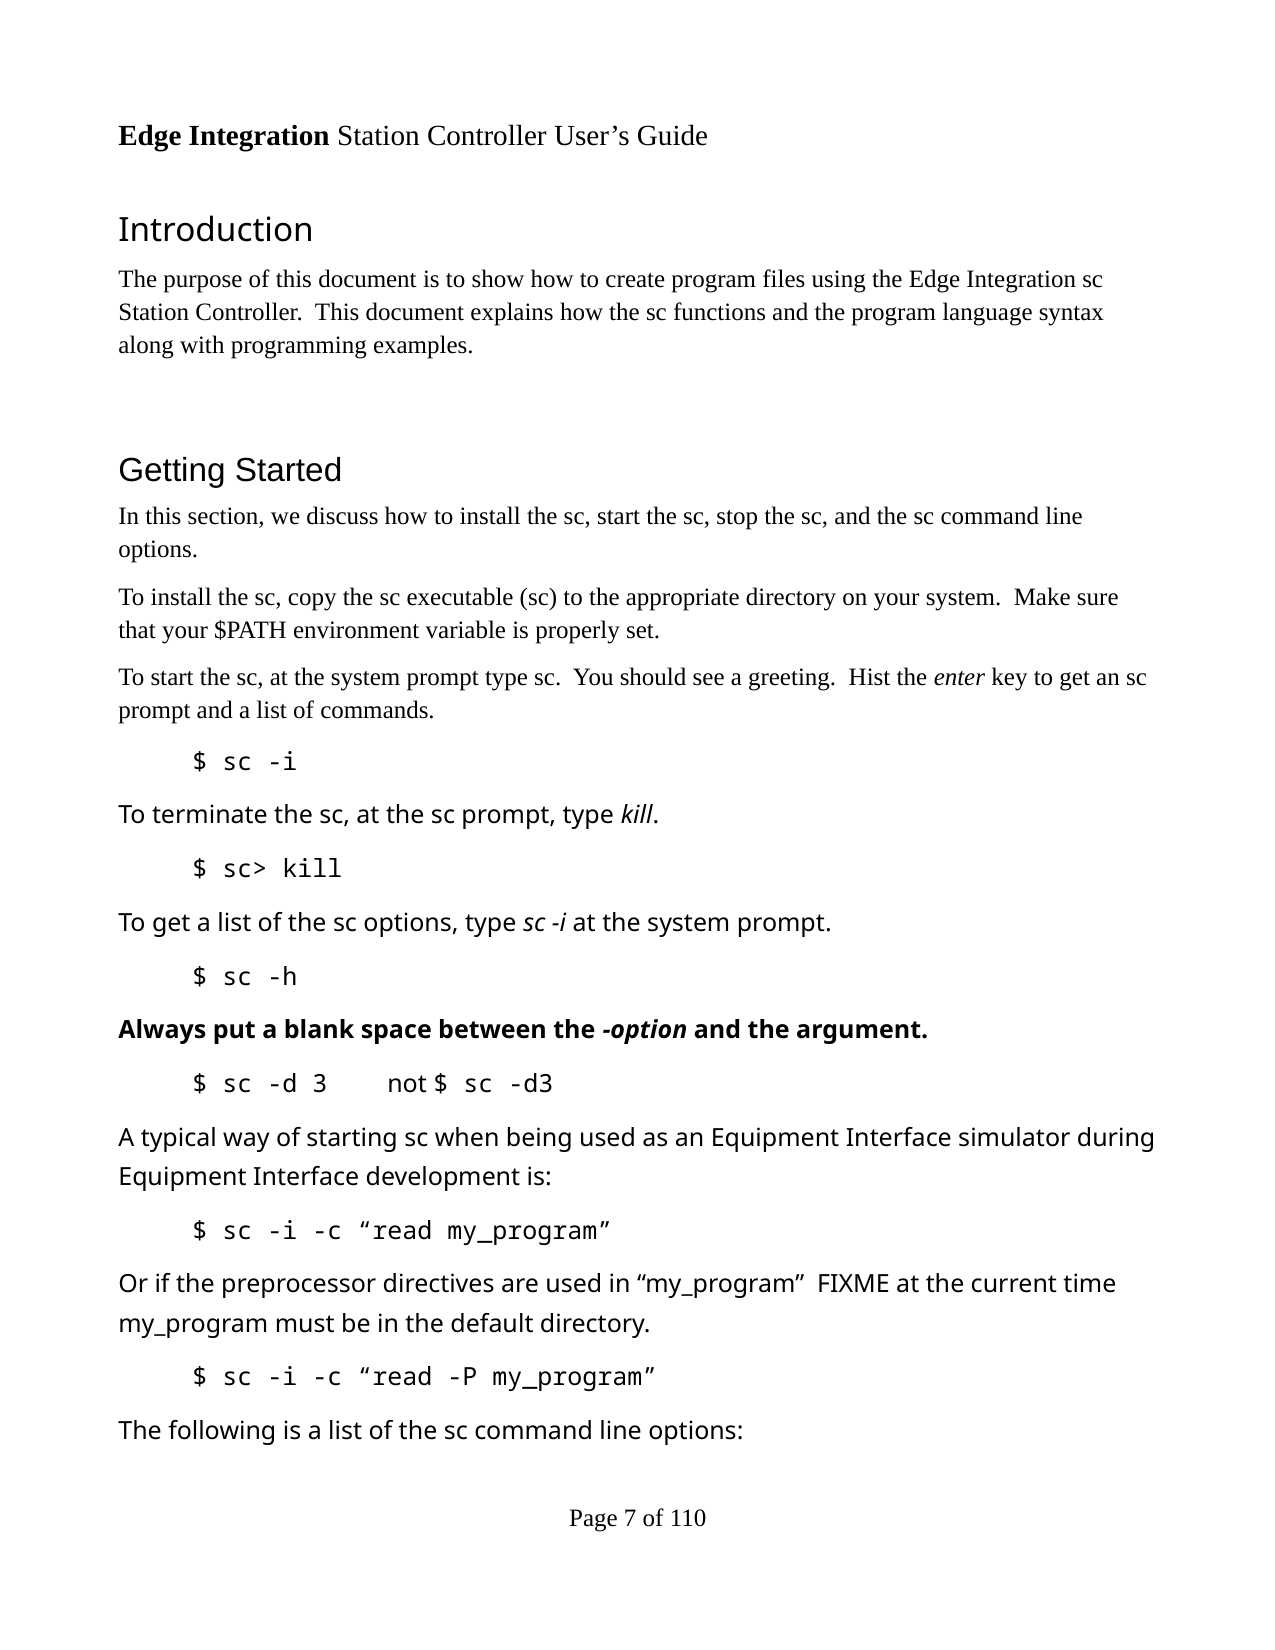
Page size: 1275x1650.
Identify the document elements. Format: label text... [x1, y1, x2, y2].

text $ sc -d 3 not $ sc -d3 [118, 1066, 1157, 1100]
text To get a list of the sc options, type sc -i at the system prompt. [118, 904, 1157, 938]
text Or if the preprocessor directives are used in “my_program” FIXME at the current time my_program must be in the default directory. [118, 1266, 1157, 1339]
text Always put a blank space between the -option and the argument. [118, 1012, 1157, 1046]
subtitle Introduction [118, 206, 1157, 252]
text In this section, we discuss how to install the sc, start the sc, stop the sc, and the sc command line options. [118, 501, 1157, 563]
text $ sc> kill [118, 851, 1157, 885]
text The purpose of this document is to show how to create program files using the Edge Integration sc Station Controller. This document explains how the sc functions and the program language syntax along with programming examples. [118, 264, 1157, 359]
text $ sc -h [118, 958, 1157, 992]
text $ sc -i [118, 743, 1157, 777]
text A typical way of starting sc when being used as an Equipment Interface simulator during Equipment Interface development is: [118, 1119, 1157, 1193]
text To install the sc, copy the sc executable (sc) to the appropriate directory on your system. Make sure that your $PATH environment variable is properly set. [118, 582, 1157, 644]
text $ sc -i -c “read my_program” [118, 1212, 1157, 1246]
text To start the sc, at the system prompt type sc. You should see a greeting. Hist the enter key to get an sc prompt and a list of commands. [118, 662, 1157, 724]
text The following is a list of the sc command line options: [118, 1413, 1157, 1447]
text To terminate the sc, at the sc prompt, type kill. [118, 797, 1157, 831]
text $ sc -i -c “read -P my_program” [118, 1359, 1157, 1393]
subtitle Getting Started [118, 450, 1157, 489]
